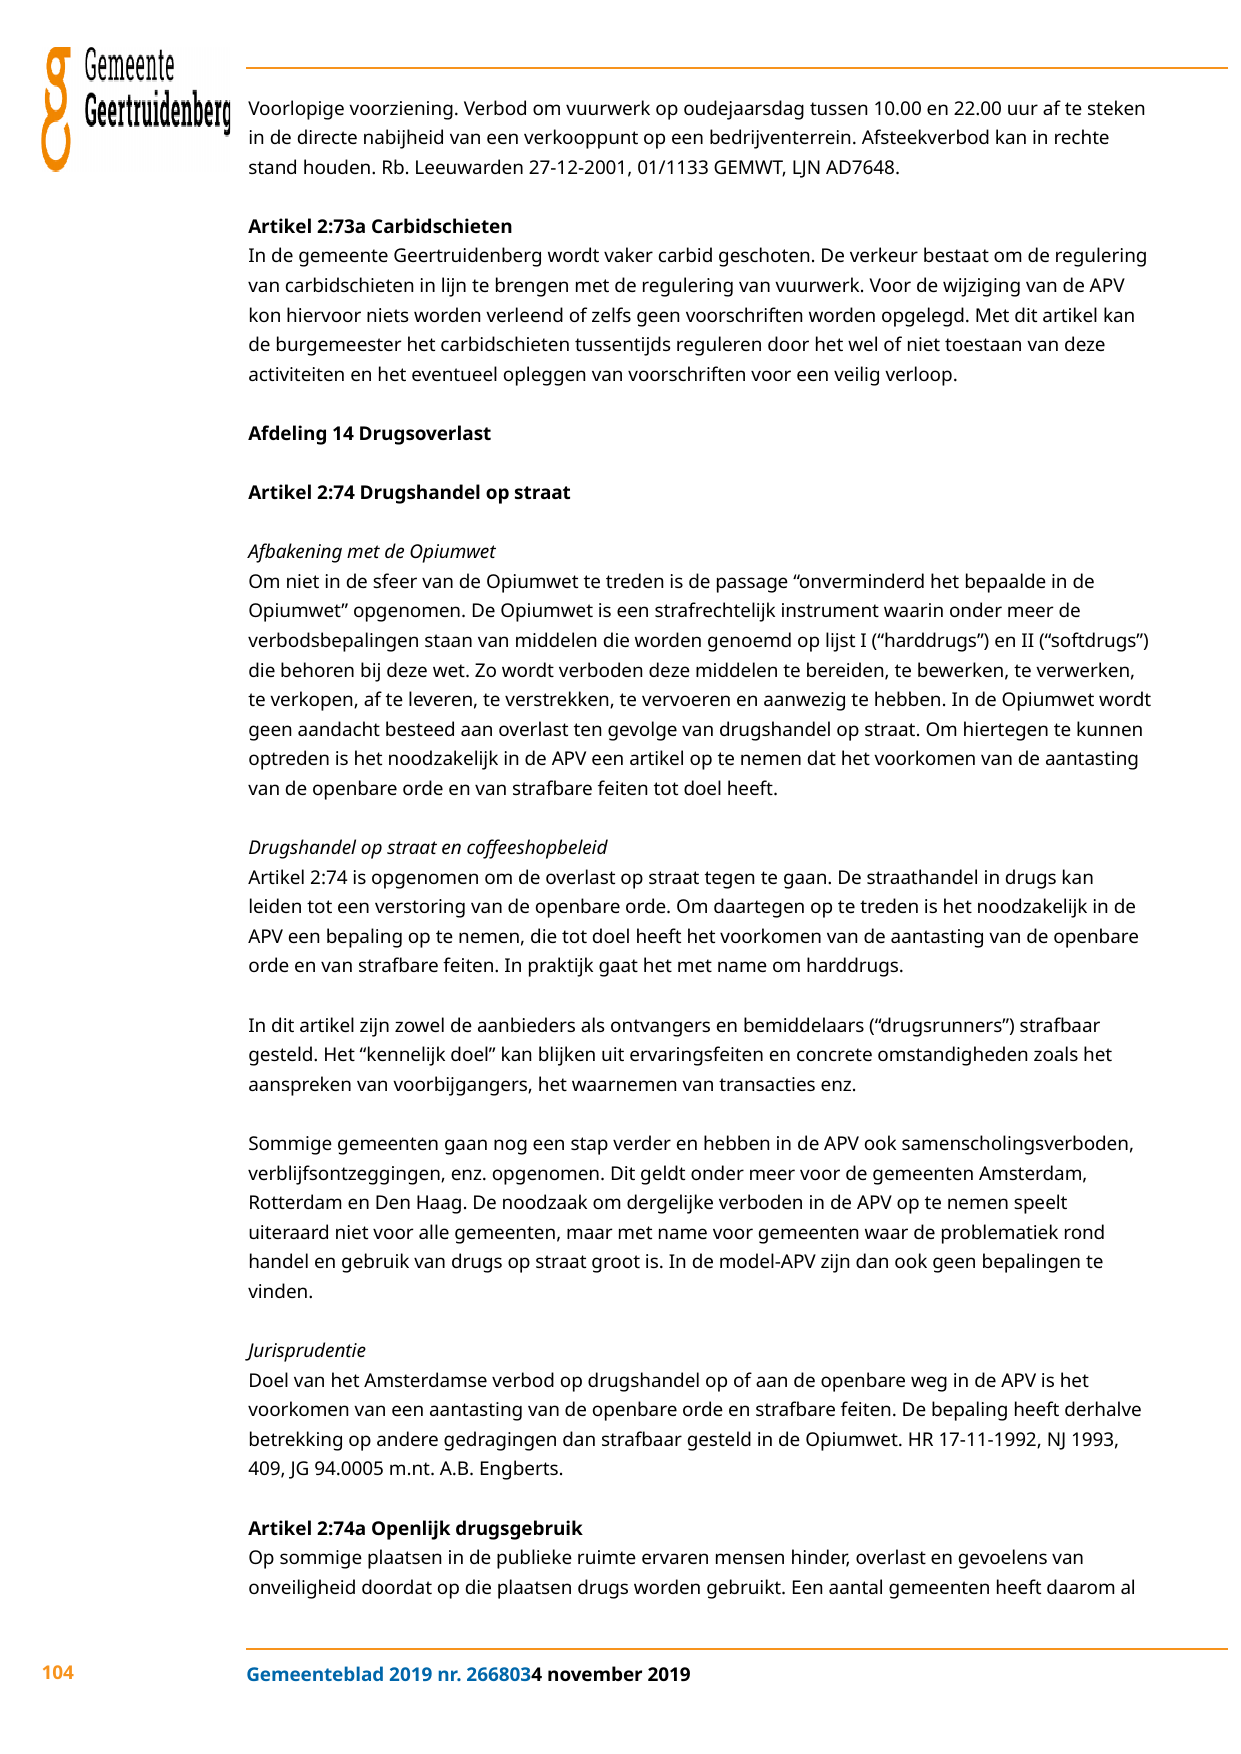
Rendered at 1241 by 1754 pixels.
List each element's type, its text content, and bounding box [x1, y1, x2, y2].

text Voorlopige voorziening. Verbod om vuurwerk op oudejaarsdag tussen 10.00 en 22.00 uur af te steken in de directe nabijheid van een verkooppunt op een bedrijventerrein. Afsteekverbod kan in rechte stand houden. Rb. Leeuwarden 27-12-2001, 01/1133 GEMWT, LJN AD7648. [248, 95, 1152, 180]
text Artikel 2:73a Carbidschieten [248, 213, 1152, 239]
text Doel van het Amsterdamse verbod op drugshandel op of aan de openbare weg in de APV is het voorkomen van een aantasting van de openbare orde en strafbare feiten. De bepaling heeft derhalve betrekking op andere gedragingen dan strafbaar gesteld in de Opiumwet. HR 17-11-1992, NJ 1993, 409, JG 94.0005 m.nt. A.B. Engberts. [248, 1367, 1152, 1481]
text Drugshandel op straat en coffeeshopbeleid [248, 834, 1152, 860]
text Afbakening met de Opiumwet [248, 538, 1152, 564]
text Sommige gemeenten gaan nog een stap verder en hebben in de APV ook samenscholingsverboden, verblijfsontzeggingen, enz. opgenomen. Dit geldt onder meer voor de gemeenten Amsterdam, Rotterdam en Den Haag. De noodzaak om dergelijke verboden in de APV op te nemen speelt uiteraard niet voor alle gemeenten, maar met name voor gemeenten waar de problematiek rond handel en gebruik van drugs op straat groot is. In de model-APV zijn dan ook geen bepalingen te vinden. [248, 1130, 1152, 1304]
picture [41, 47, 231, 172]
text Om niet in de sfeer van de Opiumwet te treden is de passage “onverminderd het bepaalde in de Opiumwet” opgenomen. De Opiumwet is een strafrechtelijk instrument waarin onder meer de verbodsbepalingen staan van middelen die worden genoemd op lijst I (“harddrugs”) en II (“softdrugs”) die behoren bij deze wet. Zo wordt verboden deze middelen te bereiden, te bewerken, te verwerken, te verkopen, af te leveren, te verstrekken, te vervoeren en aanwezig te hebben. In de Opiumwet wordt geen aandacht besteed aan overlast ten gevolge van drugshandel op straat. Om hiertegen te kunnen optreden is het noodzakelijk in de APV een artikel op te nemen dat het voorkomen van de aantasting van de openbare orde en van strafbare feiten tot doel heeft. [248, 568, 1152, 801]
text In dit artikel zijn zowel de aanbieders als ontvangers en bemiddelaars (“drugsrunners”) strafbaar gesteld. Het “kennelijk doel” kan blijken uit ervaringsfeiten en concrete omstandigheden zoals het aanspreken van voorbijgangers, het waarnemen van transacties enz. [248, 1012, 1152, 1097]
text Artikel 2:74 Drugshandel op straat [248, 479, 1152, 505]
text Afdeling 14 Drugsoverlast [248, 420, 1152, 446]
text In de gemeente Geertruidenberg wordt vaker carbid geschoten. De verkeur bestaat om de regulering van carbidschieten in lijn te brengen met de regulering van vuurwerk. Voor de wijziging van de APV kon hiervoor niets worden verleend of zelfs geen voorschriften worden opgelegd. Met dit artikel kan de burgemeester het carbidschieten tussentijds reguleren door het wel of niet toestaan van deze activiteiten en het eventueel opleggen van voorschriften voor een veilig verloop. [248, 243, 1152, 387]
text Artikel 2:74a Openlijk drugsgebruik [248, 1515, 1152, 1541]
text Op sommige plaatsen in de publieke ruimte ervaren mensen hinder, overlast en gevoelens van onveiligheid doordat op die plaatsen drugs worden gebruikt. Een aantal gemeenten heeft daarom al [248, 1544, 1152, 1600]
text Artikel 2:74 is opgenomen om de overlast op straat tegen te gaan. De straathandel in drugs kan leiden tot een verstoring van de openbare orde. Om daartegen op te treden is het noodzakelijk in de APV een bepaling op te nemen, die tot doel heeft het voorkomen van de aantasting van de openbare orde en van strafbare feiten. In praktijk gaat het met name om harddrugs. [248, 864, 1152, 978]
text Jurisprudentie [248, 1337, 1152, 1363]
